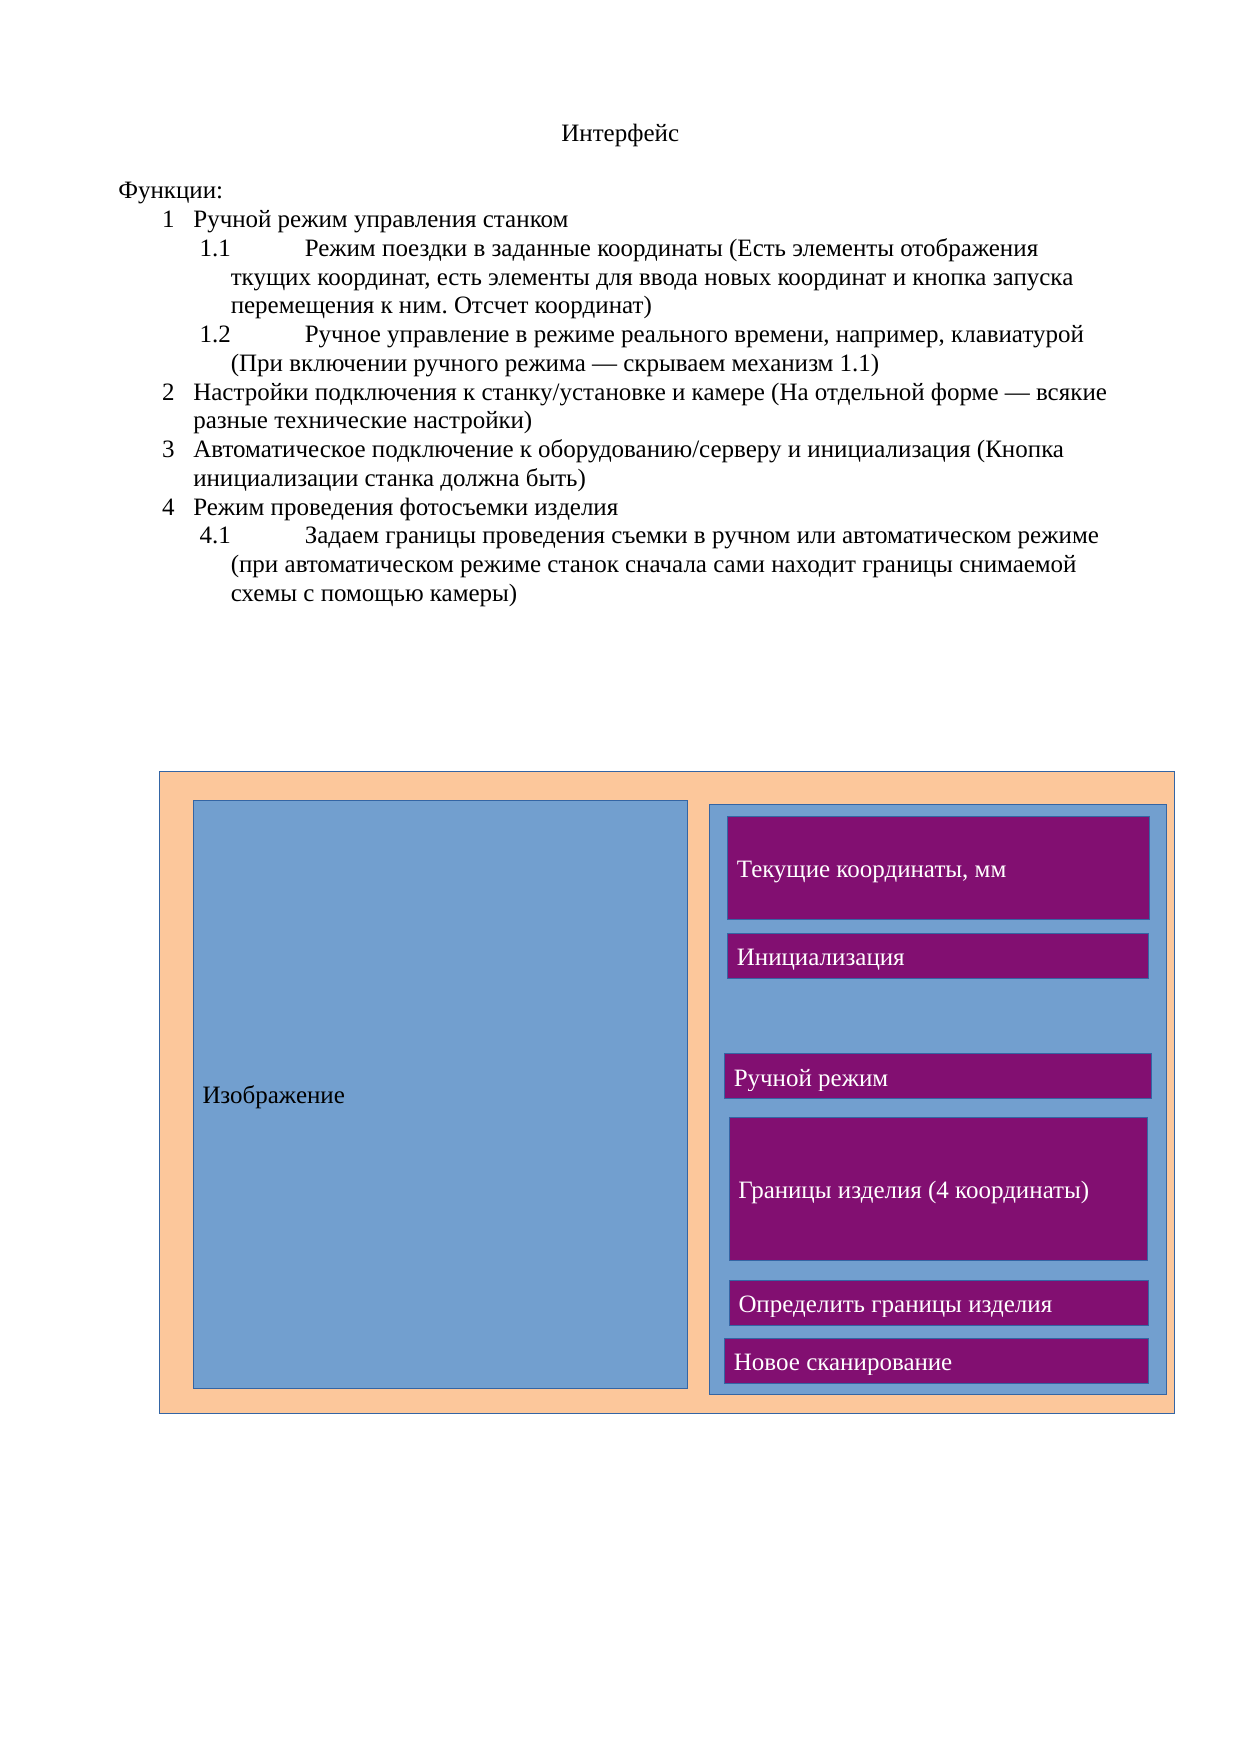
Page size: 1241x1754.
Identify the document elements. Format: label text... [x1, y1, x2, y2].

list Режим поездки в заданные координаты (Есть элементы отображения ткущих координат, есть элементы для ввода новых координат и кнопка запуска перемещения к ним. Отсчет координат) [193, 233, 1122, 319]
list Ручное управление в режиме реального времени, например, клавиатурой (При включении ручного режима — скрываем механизм 1.1) [193, 319, 1122, 377]
list Ручной режим управления станком [156, 204, 1122, 233]
list Автоматическое подключение к оборудованию/серверу и инициализация (Кнопка инициализации станка должна быть) [156, 434, 1122, 492]
text Интерфейс [118, 118, 1122, 147]
text Текущие координаты, мм [737, 854, 1141, 882]
text Границы изделия (4 координаты) [738, 1175, 1139, 1203]
text Функции: [118, 176, 1122, 204]
text Ручной режим [733, 1063, 1142, 1090]
text Инициализация [737, 942, 1139, 970]
list Задаем границы проведения съемки в ручном или автоматическом режиме (при автоматическом режиме станок сначала сами находит границы снимаемой схемы с помощью камеры) [193, 521, 1122, 607]
list Настройки подключения к станку/установке и камере (На отдельной форме — всякие разные технические настройки) [156, 377, 1122, 434]
list Режим проведения фотосъемки изделия [156, 492, 1122, 521]
text Новое сканирование [734, 1347, 1139, 1375]
text Определить границы изделия [738, 1289, 1139, 1317]
text Изображение [202, 1080, 678, 1109]
